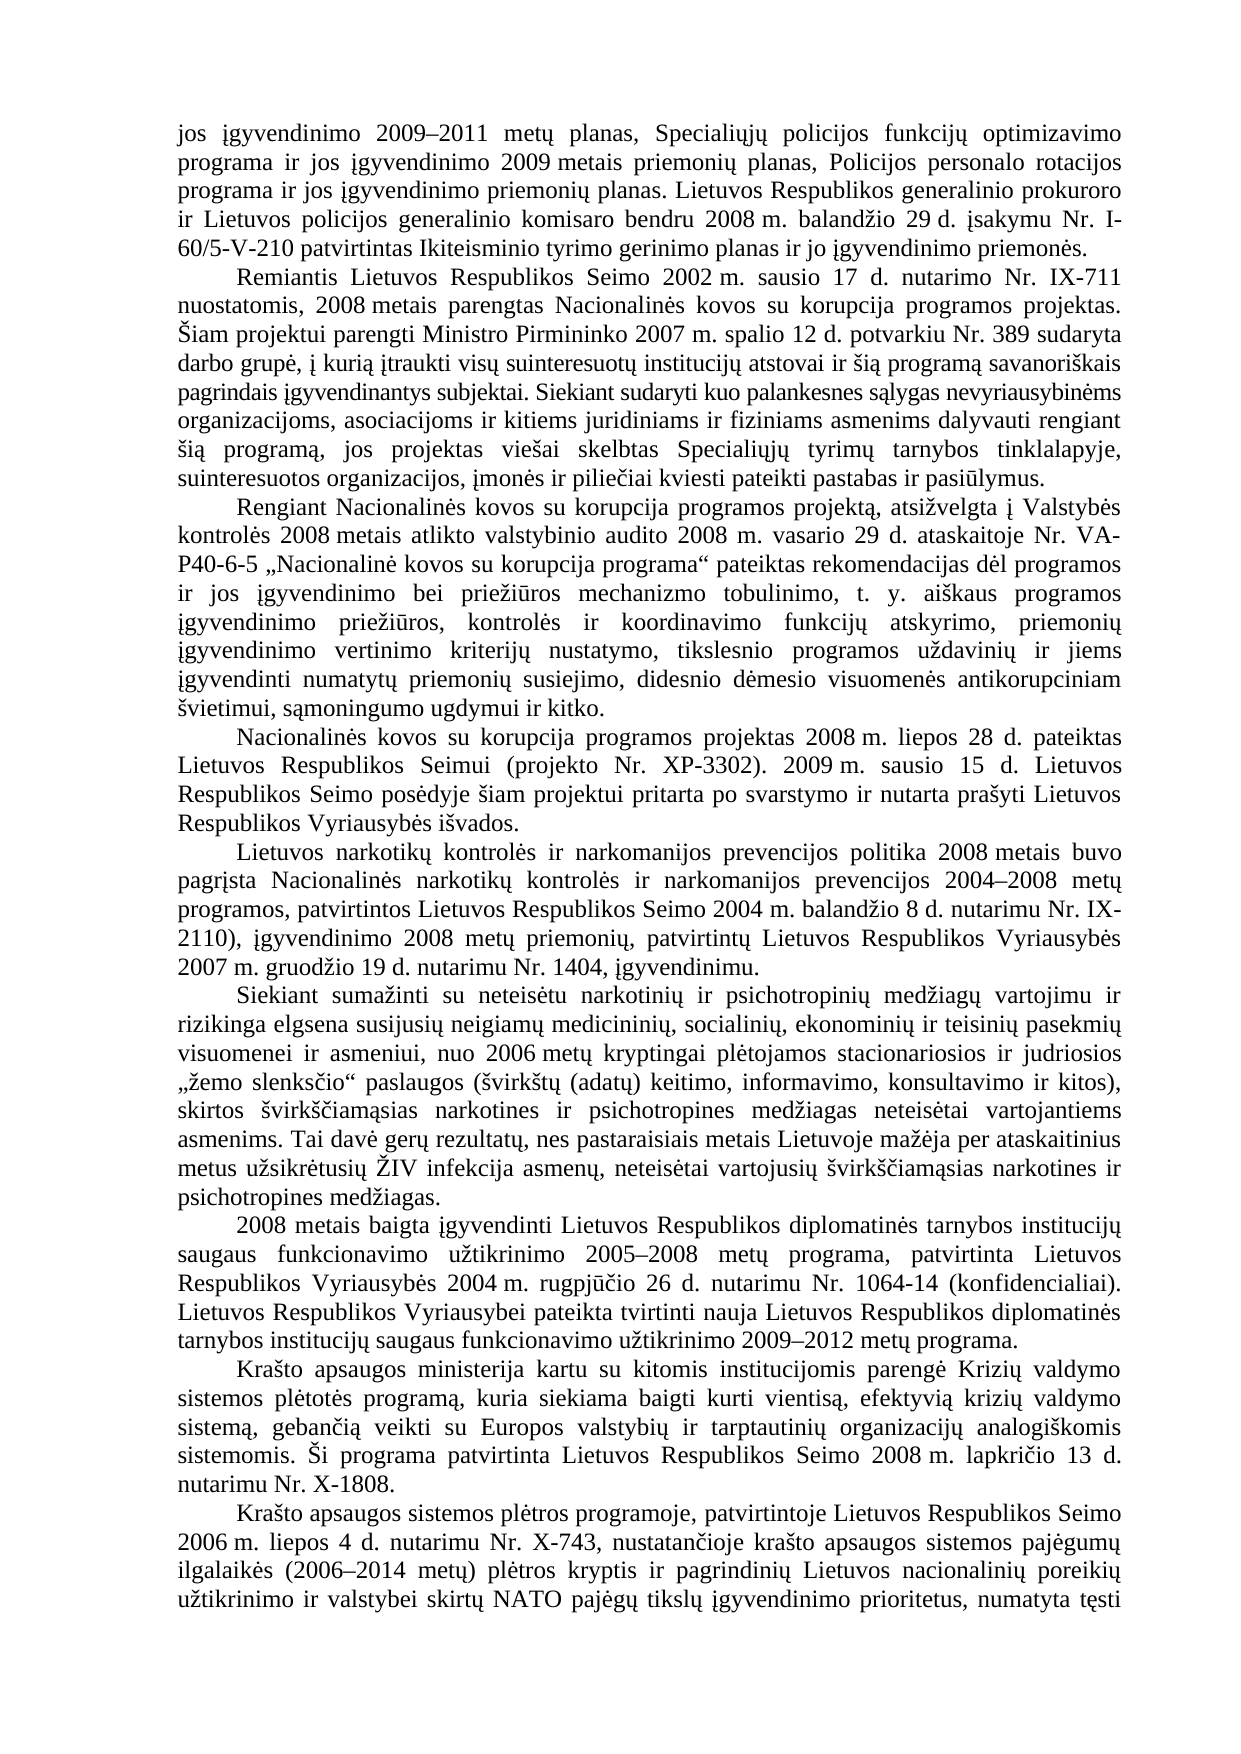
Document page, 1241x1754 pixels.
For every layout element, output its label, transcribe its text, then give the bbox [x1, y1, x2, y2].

text 2008 metais baigta įgyvendinti Lietuvos Respublikos diplomatinės tarnybos institucijų saugaus funkcionavimo užtikrinimo 2005–2008 metų programa, patvirtinta Lietuvos Respublikos Vyriausybės 2004 m. rugpjūčio 26 d. nutarimu Nr. 1064-14 (konfidencialiai). Lietuvos Respublikos Vyriausybei pateikta tvirtinti nauja Lietuvos Respublikos diplomatinės tarnybos institucijų saugaus funkcionavimo užtikrinimo 2009–2012 metų programa. [177, 1211, 1122, 1354]
text Siekiant sumažinti su neteisėtu narkotinių ir psichotropinių medžiagų vartojimu ir rizikinga elgsena susijusių neigiamų medicininių, socialinių, ekonominių ir teisinių pasekmių visuomenei ir asmeniui, nuo 2006 metų kryptingai plėtojamos stacionariosios ir judriosios „žemo slenksčio“ paslaugos (švirkštų (adatų) keitimo, informavimo, konsultavimo ir kitos), skirtos švirkščiamąsias narkotines ir psichotropines medžiagas neteisėtai vartojantiems asmenims. Tai davė gerų rezultatų, nes pastaraisiais metais Lietuvoje mažėja per ataskaitinius metus užsikrėtusių ŽIV infekcija asmenų, neteisėtai vartojusių švirkščiamąsias narkotines ir psichotropines medžiagas. [177, 981, 1122, 1211]
text jos įgyvendinimo 2009–2011 metų planas, Specialiųjų policijos funkcijų optimizavimo programa ir jos įgyvendinimo 2009 metais priemonių planas, Policijos personalo rotacijos programa ir jos įgyvendinimo priemonių planas. Lietuvos Respublikos generalinio prokuroro ir Lietuvos policijos generalinio komisaro bendru 2008 m. balandžio 29 d. įsakymu Nr. I-60/5-V-210 patvirtintas Ikiteisminio tyrimo gerinimo planas ir jo įgyvendinimo priemonės. [177, 118, 1122, 262]
text Remiantis Lietuvos Respublikos Seimo 2002 m. sausio 17 d. nutarimo Nr. IX-711 nuostatomis, 2008 metais parengtas Nacionalinės kovos su korupcija programos projektas. Šiam projektui parengti Ministro Pirmininko 2007 m. spalio 12 d. potvarkiu Nr. 389 sudaryta darbo grupė, į kurią įtraukti visų suinteresuotų institucijų atstovai ir šią programą savanoriškais pagrindais įgyvendinantys subjektai. Siekiant sudaryti kuo palankesnes sąlygas nevyriausybinėms organizacijoms, asociacijoms ir kitiems juridiniams ir fiziniams asmenims dalyvauti rengiant šią programą, jos projektas viešai skelbtas Specialiųjų tyrimų tarnybos tinklalapyje, suinteresuotos organizacijos, įmonės ir piliečiai kviesti pateikti pastabas ir pasiūlymus. [177, 262, 1122, 492]
text Rengiant Nacionalinės kovos su korupcija programos projektą, atsižvelgta į Valstybės kontrolės 2008 metais atlikto valstybinio audito 2008 m. vasario 29 d. ataskaitoje Nr. VA-P40-6-5 „Nacionalinė kovos su korupcija programa“ pateiktas rekomendacijas dėl programos ir jos įgyvendinimo bei priežiūros mechanizmo tobulinimo, t. y. aiškaus programos įgyvendinimo priežiūros, kontrolės ir koordinavimo funkcijų atskyrimo, priemonių įgyvendinimo vertinimo kriterijų nustatymo, tikslesnio programos uždavinių ir jiems įgyvendinti numatytų priemonių susiejimo, didesnio dėmesio visuomenės antikorupciniam švietimui, sąmoningumo ugdymui ir kitko. [177, 492, 1122, 722]
text Krašto apsaugos ministerija kartu su kitomis institucijomis parengė Krizių valdymo sistemos plėtotės programą, kuria siekiama baigti kurti vientisą, efektyvią krizių valdymo sistemą, gebančią veikti su Europos valstybių ir tarptautinių organizacijų analogiškomis sistemomis. Ši programa patvirtinta Lietuvos Respublikos Seimo 2008 m. lapkričio 13 d. nutarimu Nr. X-1808. [177, 1354, 1122, 1498]
text Krašto apsaugos sistemos plėtros programoje, patvirtintoje Lietuvos Respublikos Seimo 2006 m. liepos 4 d. nutarimu Nr. X-743, nustatančioje krašto apsaugos sistemos pajėgumų ilgalaikės (2006–2014 metų) plėtros kryptis ir pagrindinių Lietuvos nacionalinių poreikių užtikrinimo ir valstybei skirtų NATO pajėgų tikslų įgyvendinimo prioritetus, numatyta tęsti [177, 1498, 1122, 1613]
text Lietuvos narkotikų kontrolės ir narkomanijos prevencijos politika 2008 metais buvo pagrįsta Nacionalinės narkotikų kontrolės ir narkomanijos prevencijos 2004–2008 metų programos, patvirtintos Lietuvos Respublikos Seimo 2004 m. balandžio 8 d. nutarimu Nr. IX-2110), įgyvendinimo 2008 metų priemonių, patvirtintų Lietuvos Respublikos Vyriausybės 2007 m. gruodžio 19 d. nutarimu Nr. 1404, įgyvendinimu. [177, 837, 1122, 981]
text Nacionalinės kovos su korupcija programos projektas 2008 m. liepos 28 d. pateiktas Lietuvos Respublikos Seimui (projekto Nr. XP-3302). 2009 m. sausio 15 d. Lietuvos Respublikos Seimo posėdyje šiam projektui pritarta po svarstymo ir nutarta prašyti Lietuvos Respublikos Vyriausybės išvados. [177, 722, 1122, 837]
